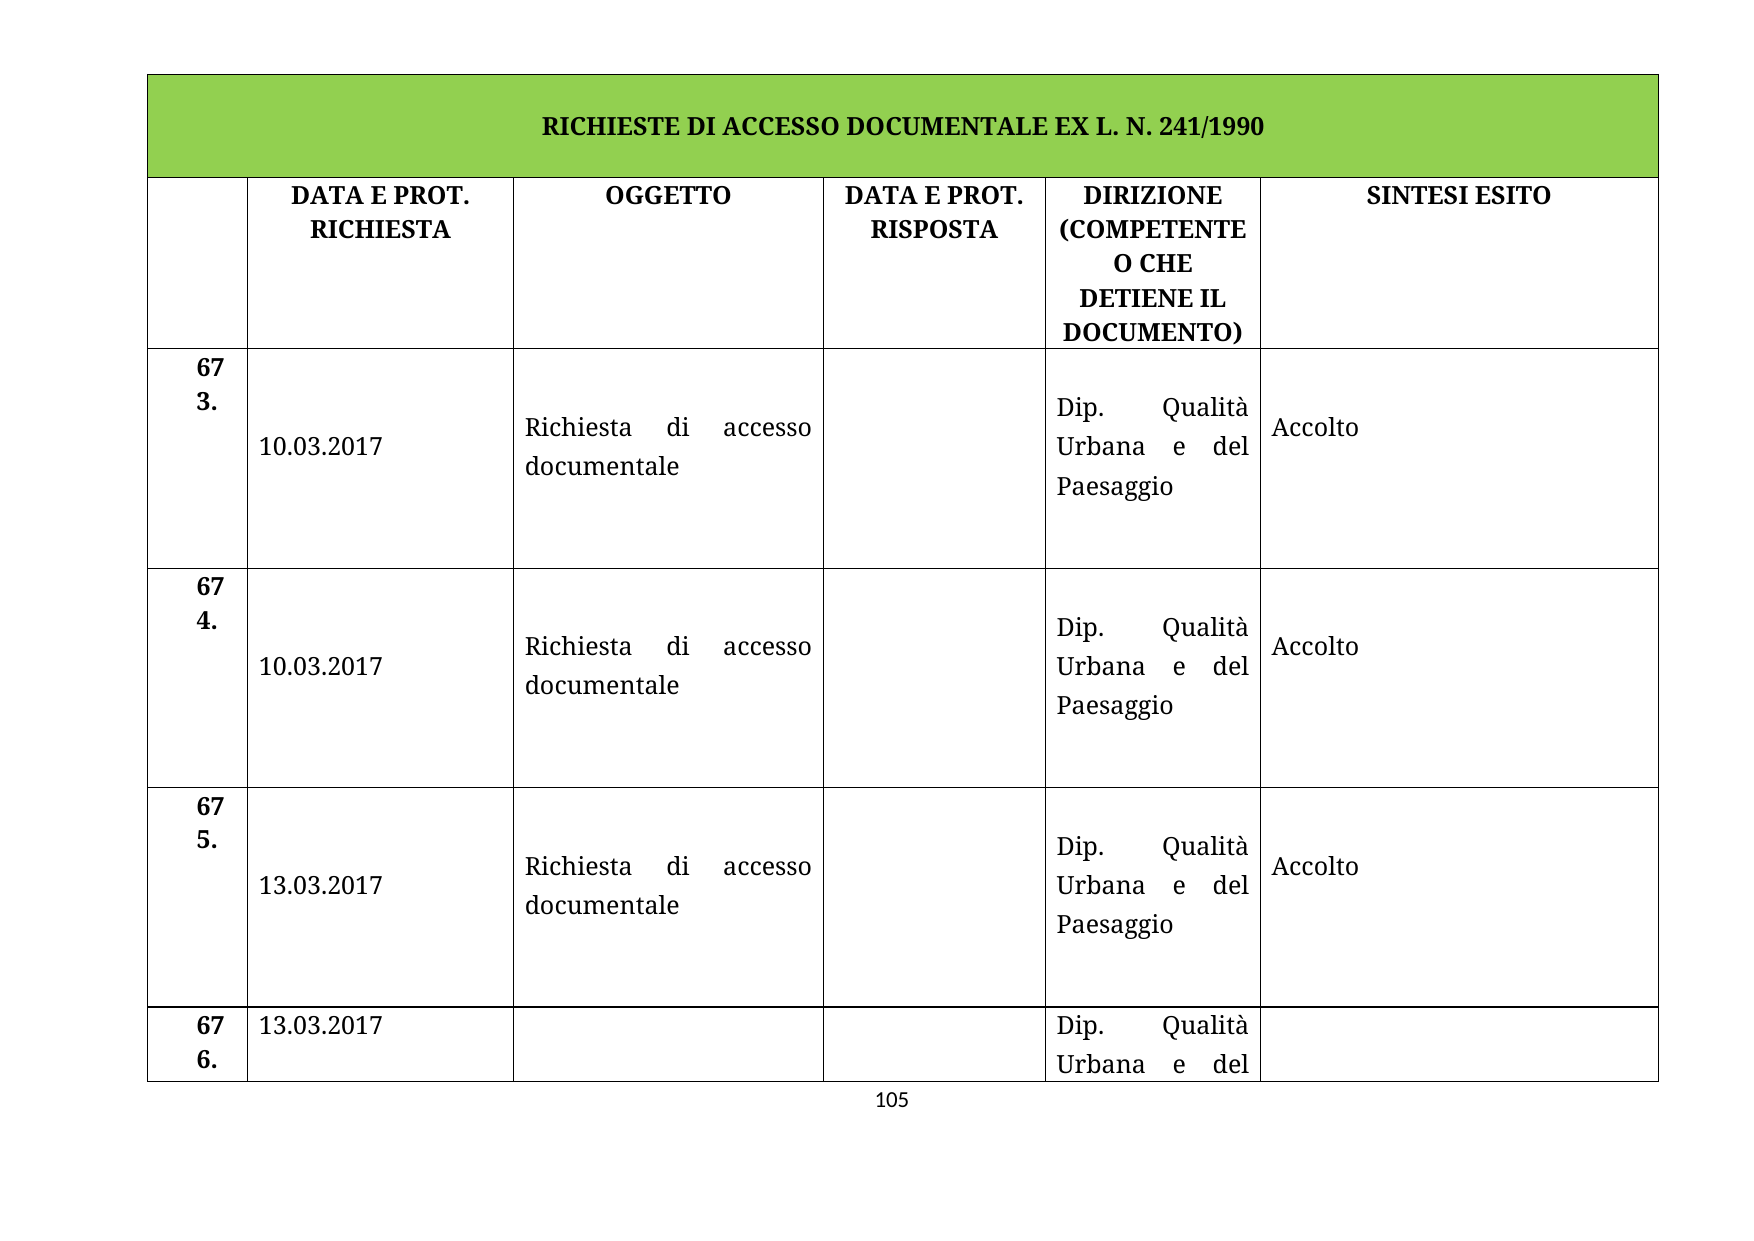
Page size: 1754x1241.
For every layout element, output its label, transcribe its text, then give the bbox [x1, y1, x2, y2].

table_cell 10.03.2017 [248, 349, 513, 568]
table_cell Richiesta di accesso documentale [514, 569, 823, 787]
table_cell SINTESI ESITO [1261, 178, 1658, 348]
table_cell Dip. Qualità Urbana e del [1046, 1008, 1260, 1081]
table_cell [148, 1008, 247, 1081]
table_cell [1261, 1008, 1658, 1081]
table_cell Dip. Qualità Urbana e del Paesaggio [1046, 788, 1260, 1006]
table_cell Dip. Qualità Urbana e del Paesaggio [1046, 349, 1260, 568]
table_cell Accolto [1261, 349, 1658, 568]
table_cell [824, 349, 1045, 568]
table_cell 13.03.2017 [248, 788, 513, 1006]
table_cell DATA E PROT. RISPOSTA [824, 178, 1045, 348]
table_cell [824, 788, 1045, 1006]
table_cell Richiesta di accesso documentale [514, 788, 823, 1006]
table_cell [148, 788, 247, 1006]
table_cell [514, 1008, 823, 1081]
table_cell Accolto [1261, 788, 1658, 1006]
table_cell OGGETTO [514, 178, 823, 348]
table_header RICHIESTE DI ACCESSO DOCUMENTALE EX L. N. 241/1990 [148, 75, 1658, 177]
table_cell DIRIZIONE (COMPETENTE O CHE DETIENE IL DOCUMENTO) [1046, 178, 1260, 348]
table_cell [148, 569, 247, 787]
table_cell Richiesta di accesso documentale [514, 349, 823, 568]
table_cell 10.03.2017 [248, 569, 513, 787]
table_cell [824, 1008, 1045, 1081]
table_cell [148, 178, 247, 348]
table_cell DATA E PROT. RICHIESTA [248, 178, 513, 348]
table_cell [148, 349, 247, 568]
table_cell 13.03.2017 [248, 1008, 513, 1081]
table_cell Dip. Qualità Urbana e del Paesaggio [1046, 569, 1260, 787]
table_cell [824, 569, 1045, 787]
table_cell Accolto [1261, 569, 1658, 787]
